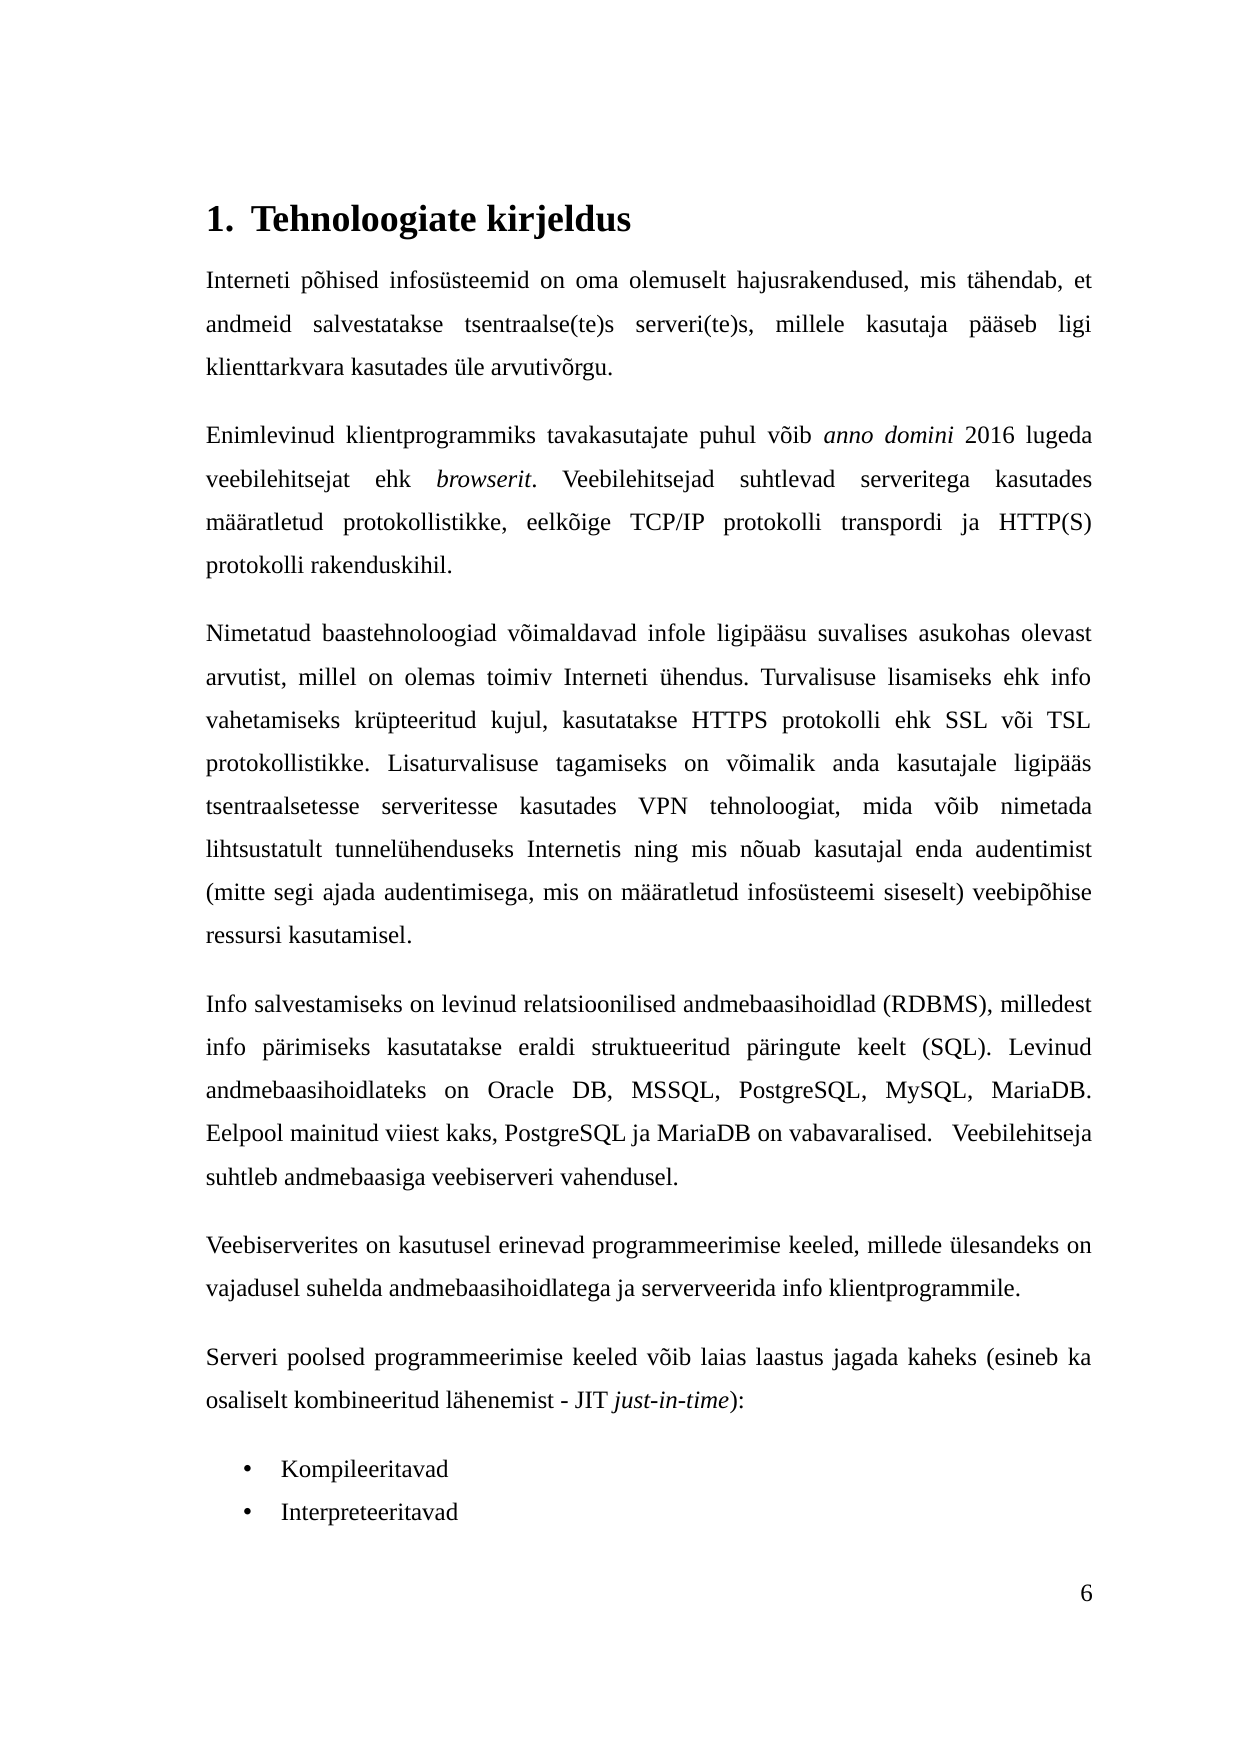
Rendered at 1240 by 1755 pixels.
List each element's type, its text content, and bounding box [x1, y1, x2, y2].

list Kompileeritavad [243, 1454, 1093, 1482]
subtitle Tehnoloogiate kirjeldus [206, 196, 1093, 240]
text Nimetatud baastehnoloogiad võimaldavad infole ligipääsu suvalises asukohas olevast arvutist, millel on olemas toimiv Interneti ühendus. Turvalisuse lisamiseks ehk info vahetamiseks krüpteeritud kujul, kasutatakse HTTPS protokolli ehk SSL või TSL protokollistikke. Lisaturvalisuse tagamiseks on võimalik anda kasutajale ligipääs tsentraalsetesse serveritesse kasutades VPN tehnoloogiat, mida võib nimetada lihtsustatult tunnelühenduseks Internetis ning mis nõuab kasutajal enda audentimist (mitte segi ajada audentimisega, mis on määratletud infosüsteemi siseselt) veebipõhise ressursi kasutamisel. [206, 618, 1093, 949]
text Serveri poolsed programmeerimise keeled võib laias laastus jagada kaheks (esineb ka osaliselt kombineeritud lähenemist - JIT just-in-time): [206, 1342, 1093, 1414]
text Veebiserverites on kasutusel erinevad programmeerimise keeled, millede ülesandeks on vajadusel suhelda andmebaasihoidlatega ja serverveerida info klientprogrammile. [206, 1230, 1093, 1302]
text Interneti põhised infosüsteemid on oma olemuselt hajusrakendused, mis tähendab, et andmeid salvestatakse tsentraalse(te)s serveri(te)s, millele kasutaja pääseb ligi klienttarkvara kasutades üle arvutivõrgu. [206, 266, 1093, 381]
text Enimlevinud klientprogrammiks tavakasutajate puhul võib anno domini 2016 lugeda veebilehitsejat ehk browserit. Veebilehitsejad suhtlevad serveritega kasutades määratletud protokollistikke, eelkõige TCP/IP protokolli transpordi ja HTTP(S) protokolli rakenduskihil. [206, 421, 1093, 579]
text Info salvestamiseks on levinud relatsioonilised andmebaasihoidlad (RDBMS), milledest info pärimiseks kasutatakse eraldi struktueeritud päringute keelt (SQL). Levinud andmebaasihoidlateks on Oracle DB, MSSQL, PostgreSQL, MySQL, MariaDB. Eelpool mainitud viiest kaks, PostgreSQL ja MariaDB on vabavaralised. Veebilehitseja suhtleb andmebaasiga veebiserveri vahendusel. [206, 989, 1093, 1190]
list Interpreteeritavad [243, 1497, 1093, 1526]
